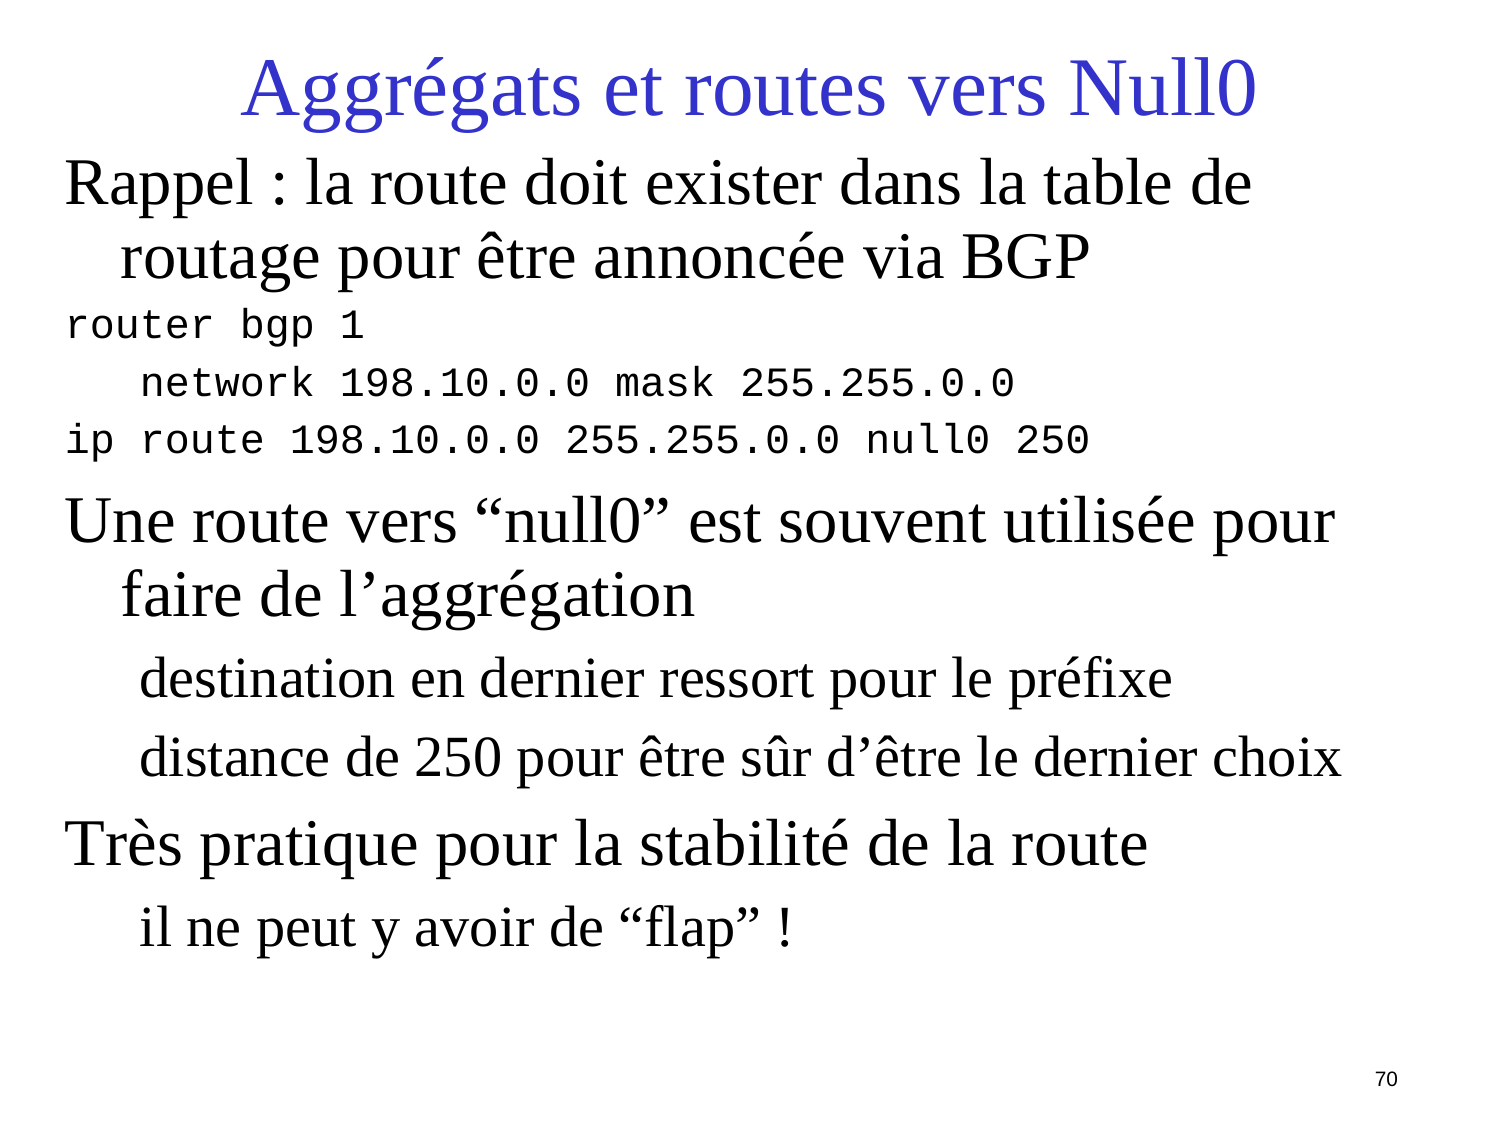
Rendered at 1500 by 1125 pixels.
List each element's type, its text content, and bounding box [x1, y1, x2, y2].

title Aggrégats et routes vers Null0 [0, 29, 1500, 146]
list Rappel : la route doit exister dans la table de routage pour être annoncée via BGP router bgp 1 network 198.10.0.0 mask 255.255.0.0 ip route 198.10.0.0 255.255.0.0 null0 250 Une route vers “null0” est souvent utilisée pour faire de l’aggrégation destination en dernier ressort pour le préfixe distance de 250 pour être sûr d’être le dernier choix Très pratique pour la stabilité de la route il ne peut y avoir de “flap” ! [50, 137, 1450, 1088]
